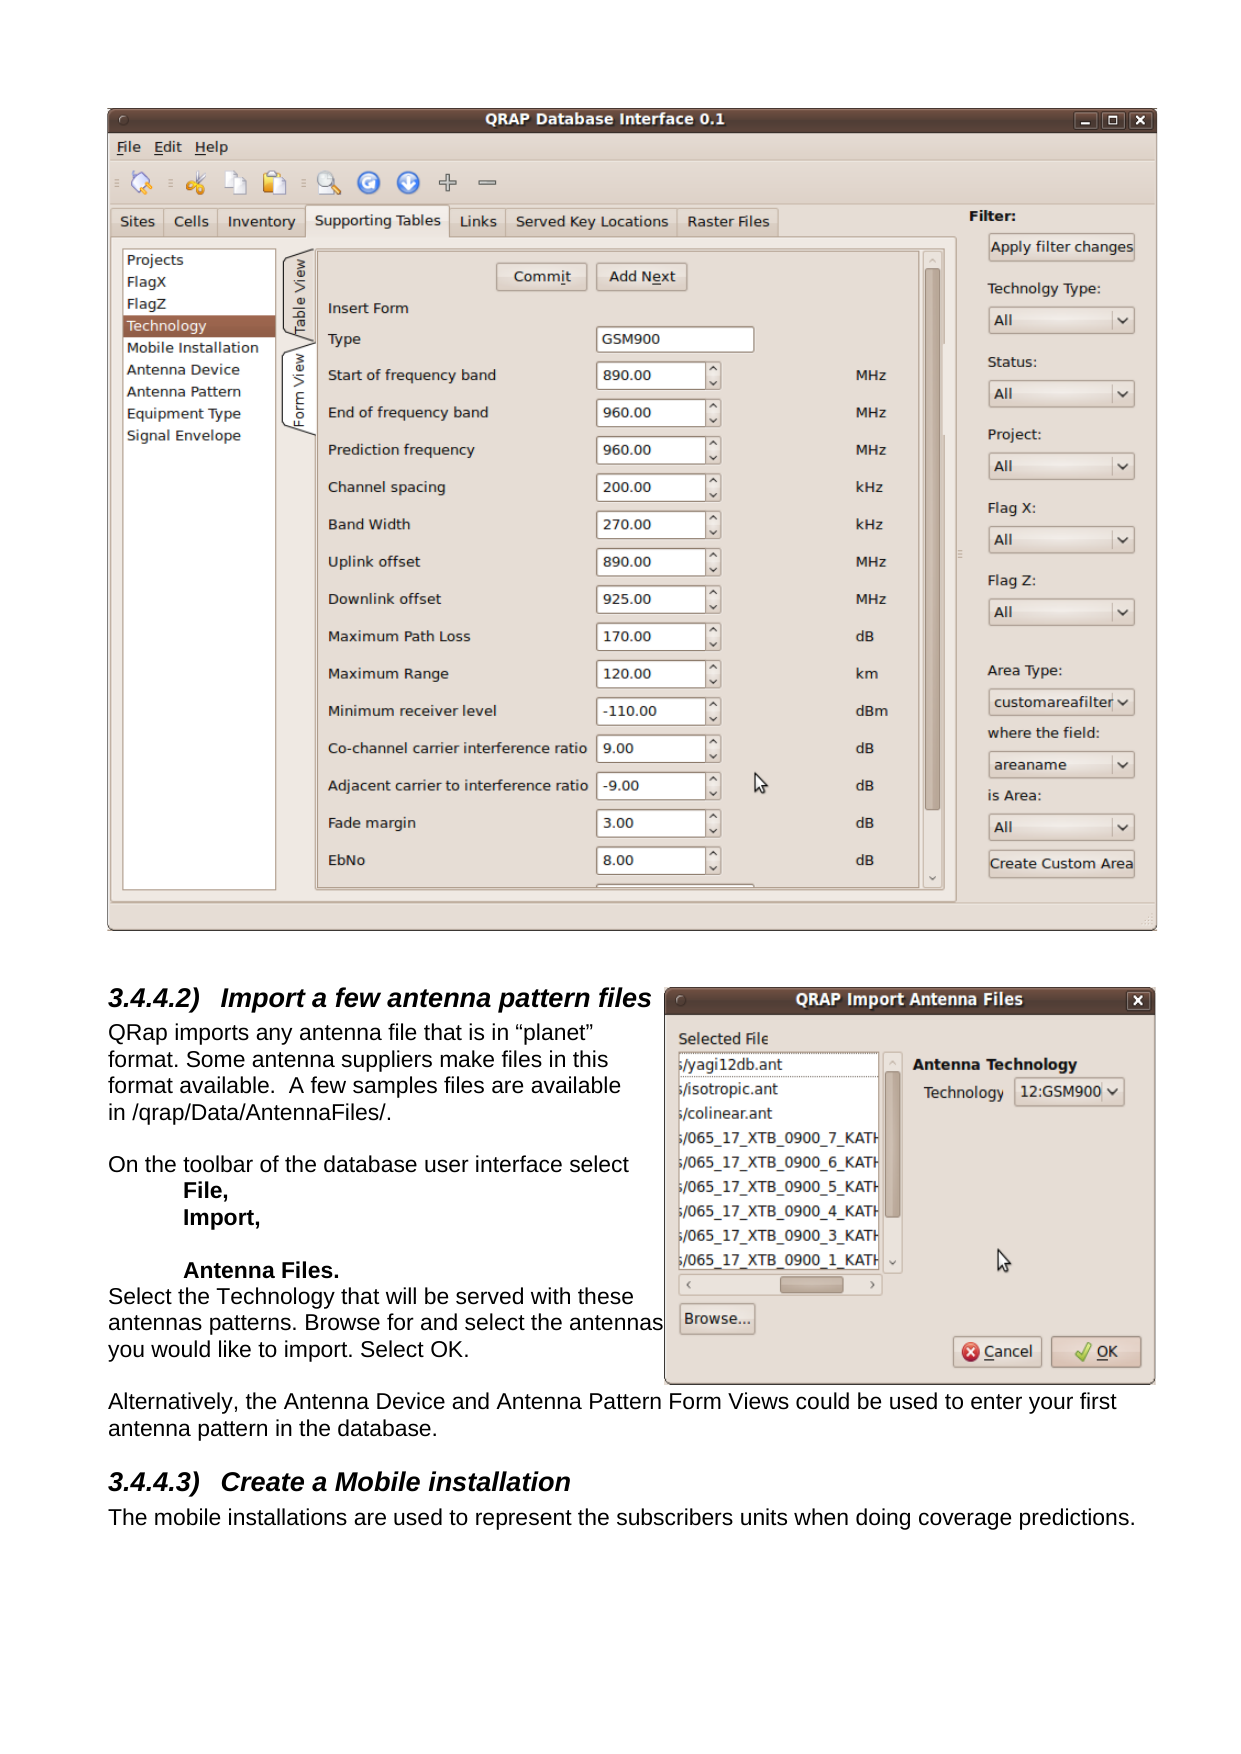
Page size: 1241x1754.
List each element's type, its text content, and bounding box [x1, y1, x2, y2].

picture [664, 987, 1156, 1385]
text Alternatively, the Antenna Device and Antenna Pattern Form Views could be used to enter your first antenna pattern in the database. [108, 1388, 1156, 1441]
text File, [183, 1177, 664, 1204]
subtitle Import a few antenna pattern files [108, 982, 1156, 1013]
text Antenna Files. [183, 1257, 664, 1283]
text Import, [183, 1204, 664, 1230]
text Select the Technology that will be served with these antennas patterns. Browse for and select the antennas you would like to import. Select OK. [108, 1283, 664, 1362]
picture [107, 108, 1158, 931]
text QRap imports any antenna file that is in “planet” format. Some antenna suppliers make files in this format available. A few samples files are available in /qrap/Data/AntennaFiles/. [108, 1019, 664, 1125]
text The mobile installations are used to represent the subscribers units when doing coverage predictions. [108, 1503, 1156, 1530]
subtitle Create a Mobile installation [108, 1466, 1156, 1497]
text On the toolbar of the database user interface select [108, 1151, 664, 1177]
